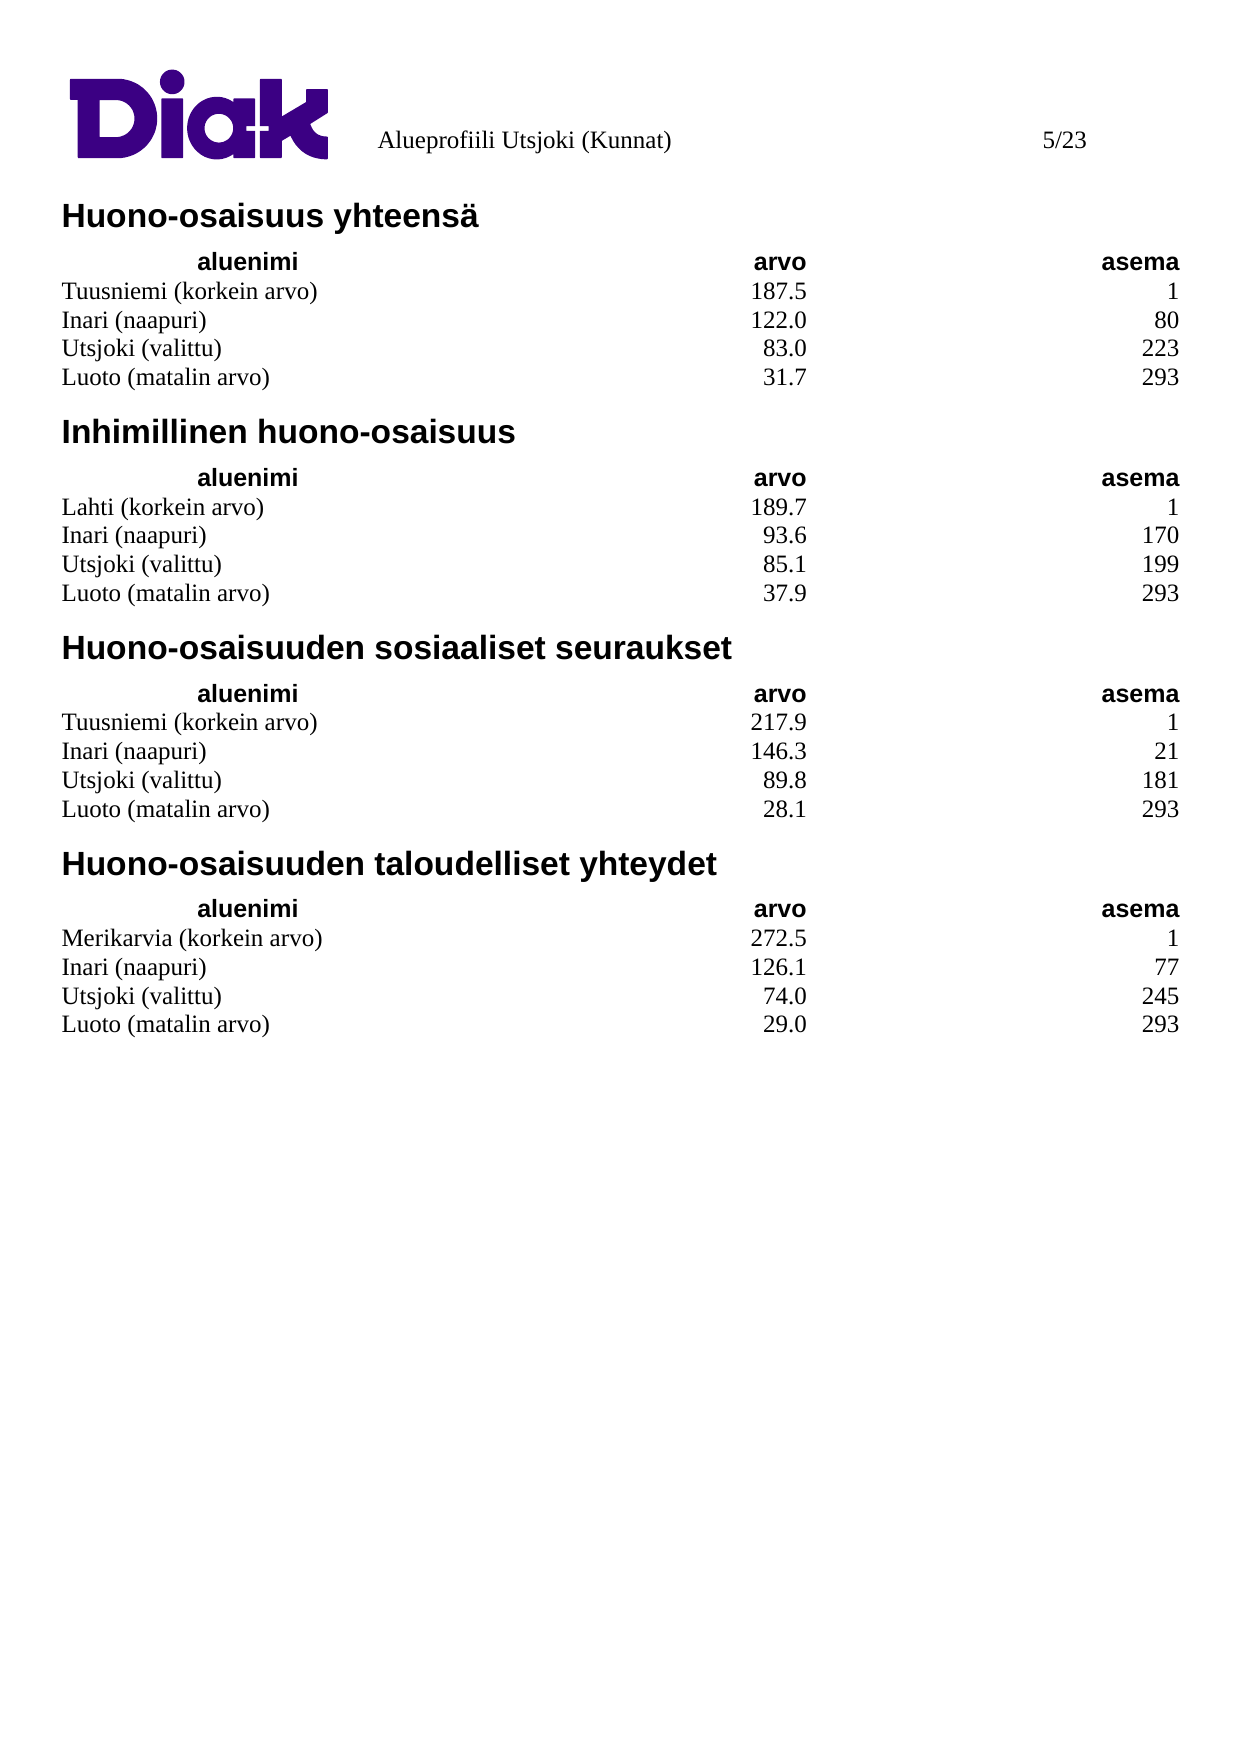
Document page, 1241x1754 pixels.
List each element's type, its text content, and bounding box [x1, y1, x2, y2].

table_header arvo [434, 463, 806, 492]
table_cell 77 [806, 952, 1179, 981]
table_cell 28.1 [434, 794, 806, 822]
table_cell 83.0 [434, 334, 806, 362]
table_cell 170 [806, 521, 1179, 549]
table_cell Tuusniemi (korkein arvo) [61, 276, 434, 305]
table_cell 80 [806, 305, 1179, 333]
table_cell 272.5 [434, 923, 806, 952]
table_header arvo [434, 895, 806, 923]
table_cell 1 [806, 276, 1179, 305]
table_header asema [806, 679, 1179, 707]
table_header asema [806, 463, 1179, 492]
table_cell Inari (naapuri) [61, 736, 434, 765]
table_cell 1 [806, 923, 1179, 952]
table_cell 217.9 [434, 708, 806, 736]
table_cell Merikarvia (korkein arvo) [61, 923, 434, 952]
table_header asema [806, 247, 1179, 276]
table_header arvo [434, 247, 806, 276]
table_cell 126.1 [434, 952, 806, 981]
table_cell 29.0 [434, 1010, 806, 1038]
table_cell Inari (naapuri) [61, 952, 434, 981]
table_cell 293 [806, 362, 1179, 391]
table_cell 146.3 [434, 736, 806, 765]
table_cell 223 [806, 334, 1179, 362]
table_cell Utsjoki (valittu) [61, 549, 434, 578]
table_cell Inari (naapuri) [61, 305, 434, 333]
table_header aluenimi [61, 463, 434, 492]
subtitle Huono-osaisuuden sosiaaliset seuraukset [61, 628, 1179, 666]
table_header asema [806, 895, 1179, 923]
table_cell 293 [806, 794, 1179, 822]
table_cell Utsjoki (valittu) [61, 981, 434, 1009]
table_cell 74.0 [434, 981, 806, 1009]
table_cell 37.9 [434, 578, 806, 607]
table_cell 1 [806, 708, 1179, 736]
subtitle Inhimillinen huono-osaisuus [61, 412, 1179, 451]
table_cell 245 [806, 981, 1179, 1009]
table_cell 21 [806, 736, 1179, 765]
table_cell Inari (naapuri) [61, 521, 434, 549]
table_cell Luoto (matalin arvo) [61, 362, 434, 391]
table_cell 189.7 [434, 492, 806, 521]
table_cell Luoto (matalin arvo) [61, 1010, 434, 1038]
subtitle Huono-osaisuuden taloudelliset yhteydet [61, 843, 1179, 882]
table_header aluenimi [61, 247, 434, 276]
table_cell 293 [806, 1010, 1179, 1038]
table_cell 293 [806, 578, 1179, 607]
subtitle Huono-osaisuus yhteensä [61, 196, 1179, 235]
table_cell 1 [806, 492, 1179, 521]
table_cell 122.0 [434, 305, 806, 333]
table_cell 187.5 [434, 276, 806, 305]
table_header aluenimi [61, 895, 434, 923]
table_header aluenimi [61, 679, 434, 707]
table_cell 181 [806, 765, 1179, 794]
table_cell Tuusniemi (korkein arvo) [61, 708, 434, 736]
table_cell Lahti (korkein arvo) [61, 492, 434, 521]
table_cell Utsjoki (valittu) [61, 765, 434, 794]
table_cell 89.8 [434, 765, 806, 794]
table_cell Luoto (matalin arvo) [61, 578, 434, 607]
table_cell 31.7 [434, 362, 806, 391]
table_cell 199 [806, 549, 1179, 578]
table_cell Luoto (matalin arvo) [61, 794, 434, 822]
table_cell Utsjoki (valittu) [61, 334, 434, 362]
table_cell 93.6 [434, 521, 806, 549]
table_cell 85.1 [434, 549, 806, 578]
table_header arvo [434, 679, 806, 707]
